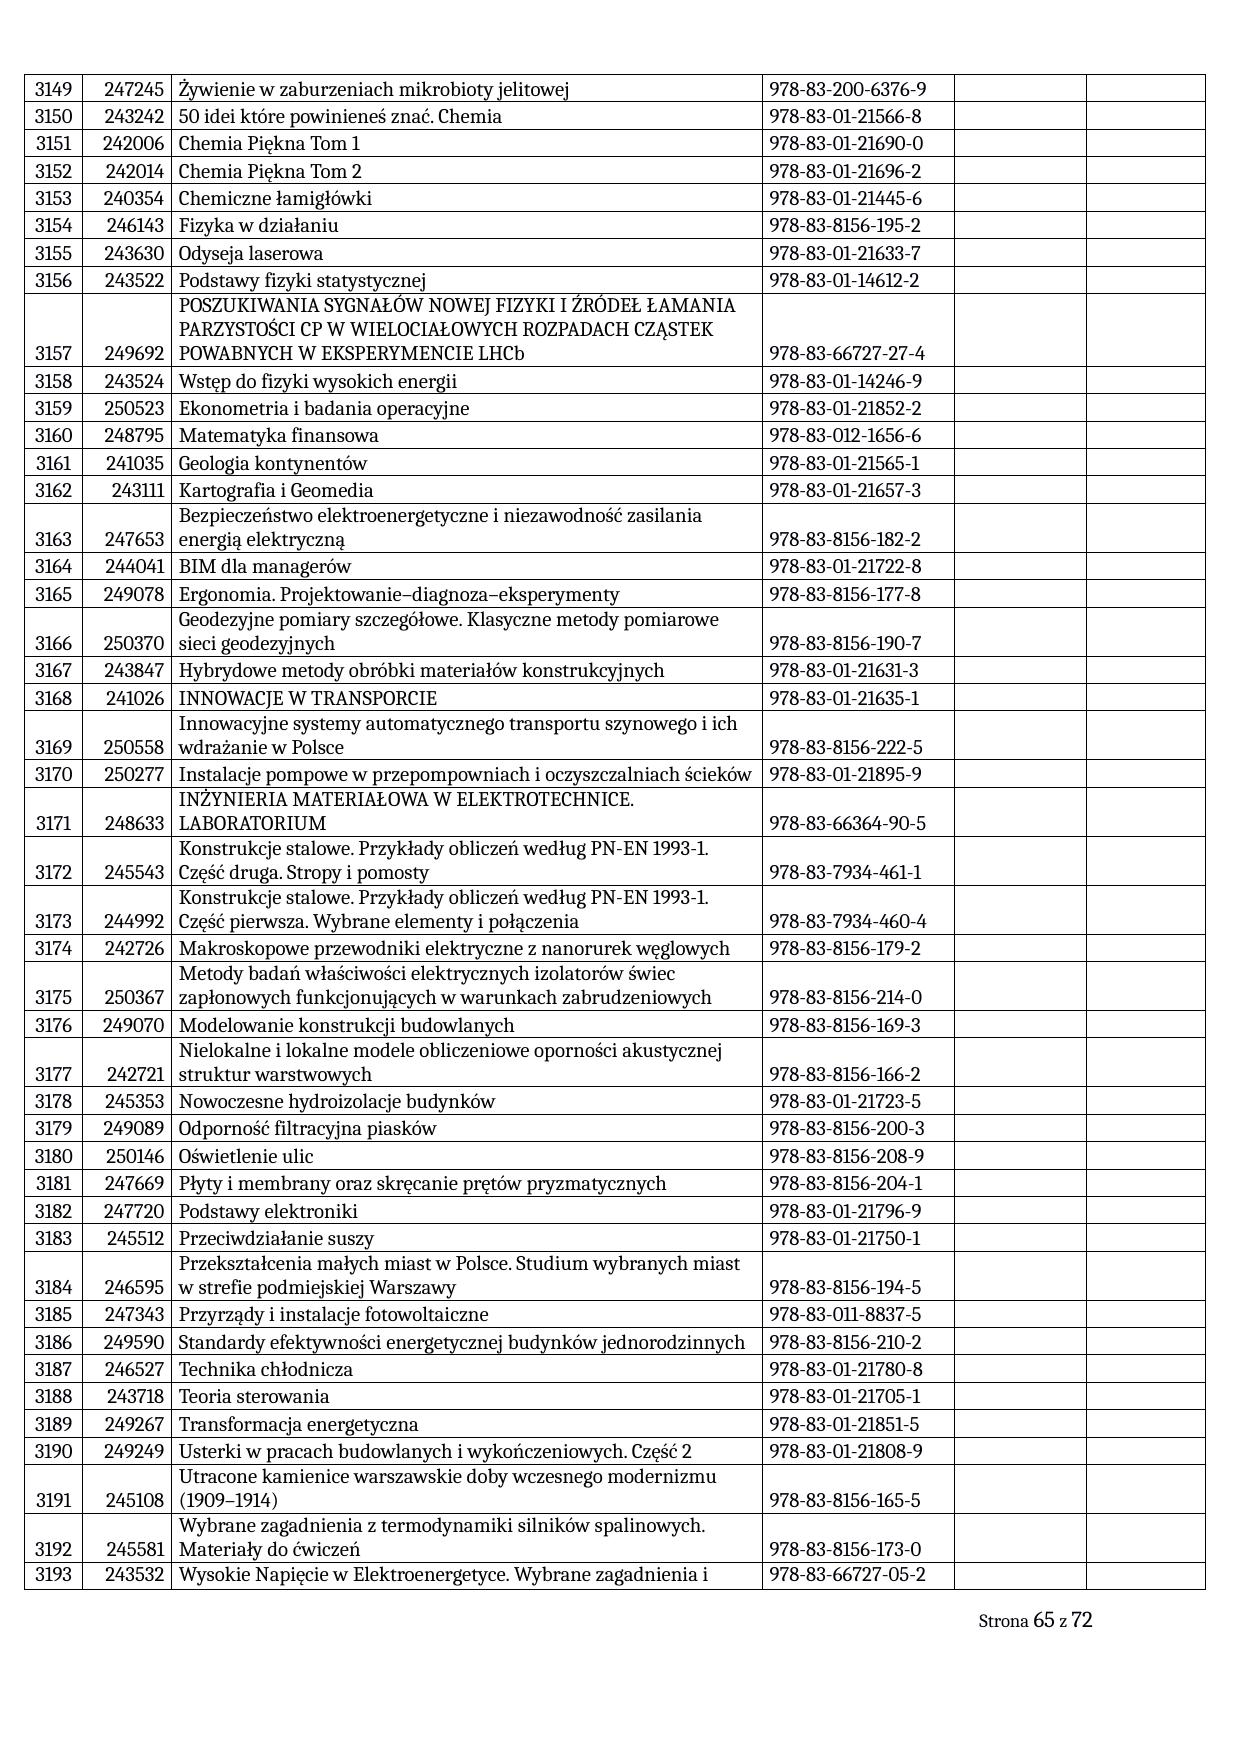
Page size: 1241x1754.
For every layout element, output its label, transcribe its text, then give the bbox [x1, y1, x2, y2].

table_cell 249078 [83, 580, 171, 607]
table_cell 3185 [25, 1301, 82, 1327]
table_cell 978-83-8156-204-1 [763, 1170, 954, 1196]
table_cell [955, 1197, 1086, 1223]
table_cell 3184 [25, 1252, 82, 1299]
table_cell Utracone kamienice warszawskie doby wczesnego modernizmu (1909–1914) [172, 1465, 762, 1513]
table_cell 247653 [83, 504, 171, 552]
table_cell [1087, 657, 1205, 683]
table_cell Teoria sterowania [172, 1383, 762, 1409]
table_cell 243847 [83, 657, 171, 683]
table_cell 3183 [25, 1224, 82, 1251]
table_cell [1087, 1224, 1205, 1251]
table_cell [955, 711, 1086, 759]
table_cell 3156 [25, 267, 82, 293]
table_cell 3188 [25, 1383, 82, 1409]
table_cell 246595 [83, 1252, 171, 1299]
table_cell 250370 [83, 608, 171, 656]
table_cell [955, 1301, 1086, 1327]
table_cell 3169 [25, 711, 82, 759]
table_cell 3164 [25, 553, 82, 579]
table_cell 250523 [83, 394, 171, 421]
table_cell 241035 [83, 449, 171, 475]
table_cell 3193 [25, 1563, 82, 1589]
table_cell 246143 [83, 212, 171, 238]
table_cell Płyty i membrany oraz skręcanie prętów pryzmatycznych [172, 1170, 762, 1196]
table_cell 978-83-01-21565-1 [763, 449, 954, 475]
table_cell [955, 608, 1086, 656]
table_cell [955, 476, 1086, 503]
table_cell Przeciwdziałanie suszy [172, 1224, 762, 1251]
table_cell Bezpieczeństwo elektroenergetyczne i niezawodność zasilania energią elektryczną [172, 504, 762, 552]
table_cell [955, 157, 1086, 183]
table_cell [955, 553, 1086, 579]
table_cell 978-83-66727-05-2 [763, 1563, 954, 1589]
table_cell Makroskopowe przewodniki elektryczne z nanorurek węglowych [172, 935, 762, 961]
table_cell 3174 [25, 935, 82, 961]
table_cell 247245 [83, 75, 171, 101]
table_cell 243524 [83, 367, 171, 393]
table_cell BIM dla managerów [172, 553, 762, 579]
table_cell [1087, 422, 1205, 448]
table_cell 978-83-01-21851-5 [763, 1410, 954, 1437]
table_cell 243718 [83, 1383, 171, 1409]
table_cell 978-83-200-6376-9 [763, 75, 954, 101]
table_cell 978-83-8156-165-5 [763, 1465, 954, 1513]
table_cell [1087, 1514, 1205, 1562]
table_cell Wybrane zagadnienia z termodynamiki silników spalinowych. Materiały do ćwiczeń [172, 1514, 762, 1562]
table_cell [1087, 476, 1205, 503]
table_cell Konstrukcje stalowe. Przykłady obliczeń według PN-EN 1993-1. Część druga. Stropy i pomosty [172, 837, 762, 884]
table_cell [955, 239, 1086, 266]
table_cell [955, 962, 1086, 1010]
table_cell 249089 [83, 1115, 171, 1141]
table_cell Hybrydowe metody obróbki materiałów konstrukcyjnych [172, 657, 762, 683]
table_cell 978-83-01-21796-9 [763, 1197, 954, 1223]
table_cell [955, 1438, 1086, 1464]
table_cell [955, 394, 1086, 421]
table_cell Transformacja energetyczna [172, 1410, 762, 1437]
table_cell 3154 [25, 212, 82, 238]
table_cell 3186 [25, 1328, 82, 1354]
table_cell 3152 [25, 157, 82, 183]
table_cell 978-83-01-21808-9 [763, 1438, 954, 1464]
table_cell 247720 [83, 1197, 171, 1223]
table_cell INŻYNIERIA MATERIAŁOWA W ELEKTROTECHNICE. LABORATORIUM [172, 788, 762, 836]
table_cell [955, 1465, 1086, 1513]
table_cell [1087, 1142, 1205, 1168]
table_cell [1087, 1087, 1205, 1114]
table_cell Geologia kontynentów [172, 449, 762, 475]
table_cell [1087, 608, 1205, 656]
table_cell 3180 [25, 1142, 82, 1168]
table_cell [1087, 580, 1205, 607]
table_cell [955, 886, 1086, 933]
table_cell 243532 [83, 1563, 171, 1589]
table_cell 247343 [83, 1301, 171, 1327]
table_cell 3191 [25, 1465, 82, 1513]
table_cell [1087, 1038, 1205, 1086]
table_cell 978-83-01-21635-1 [763, 684, 954, 710]
table_cell 245581 [83, 1514, 171, 1562]
table_cell [955, 1410, 1086, 1437]
table_cell [955, 1011, 1086, 1037]
table_cell Fizyka w działaniu [172, 212, 762, 238]
table_cell [1087, 935, 1205, 961]
table_cell 3155 [25, 239, 82, 266]
table_cell [1087, 711, 1205, 759]
table_cell 50 idei które powinieneś znać. Chemia [172, 102, 762, 128]
table_cell Kartografia i Geomedia [172, 476, 762, 503]
table_cell [1087, 267, 1205, 293]
table_cell [955, 1038, 1086, 1086]
table_cell 3162 [25, 476, 82, 503]
table_cell 978-83-01-21696-2 [763, 157, 954, 183]
table_cell 978-83-01-21750-1 [763, 1224, 954, 1251]
table_cell [1087, 962, 1205, 1010]
table_cell [955, 935, 1086, 961]
table_cell 978-83-01-21657-3 [763, 476, 954, 503]
table_cell [1087, 1115, 1205, 1141]
table_cell 245353 [83, 1087, 171, 1114]
table_cell Ergonomia. Projektowanie–diagnoza–eksperymenty [172, 580, 762, 607]
table_cell POSZUKIWANIA SYGNAŁÓW NOWEJ FIZYKI I ŹRÓDEŁ ŁAMANIA PARZYSTOŚCI CP W WIELOCIAŁOWYCH ROZPADACH CZĄSTEK POWABNYCH W EKSPERYMENCIE LHCb [172, 294, 762, 366]
table_cell [1087, 684, 1205, 710]
table_cell 978-83-01-21780-8 [763, 1355, 954, 1382]
table_cell Matematyka finansowa [172, 422, 762, 448]
table_cell 242006 [83, 130, 171, 156]
table_cell [955, 1328, 1086, 1354]
table_cell 245543 [83, 837, 171, 884]
table_cell [955, 130, 1086, 156]
table_cell 3179 [25, 1115, 82, 1141]
table_cell 3171 [25, 788, 82, 836]
table_cell 978-83-8156-222-5 [763, 711, 954, 759]
table_cell [1087, 294, 1205, 366]
table_cell 243522 [83, 267, 171, 293]
table_cell 3150 [25, 102, 82, 128]
table_cell 978-83-8156-177-8 [763, 580, 954, 607]
table_cell [955, 102, 1086, 128]
table_cell 240354 [83, 184, 171, 211]
table_cell [955, 75, 1086, 101]
table_cell Geodezyjne pomiary szczegółowe. Klasyczne metody pomiarowe sieci geodezyjnych [172, 608, 762, 656]
table_cell [1087, 788, 1205, 836]
table_cell [955, 1170, 1086, 1196]
table_cell 244041 [83, 553, 171, 579]
table_cell 978-83-8156-169-3 [763, 1011, 954, 1037]
table_cell 247669 [83, 1170, 171, 1196]
table_cell 3182 [25, 1197, 82, 1223]
table_cell [955, 294, 1086, 366]
table_cell 3166 [25, 608, 82, 656]
table_cell 978-83-8156-208-9 [763, 1142, 954, 1168]
table_cell 250558 [83, 711, 171, 759]
table_cell [1087, 1011, 1205, 1037]
table_cell [1087, 886, 1205, 933]
table_cell 978-83-66364-90-5 [763, 788, 954, 836]
table_cell [955, 760, 1086, 787]
table_cell 3157 [25, 294, 82, 366]
table_cell 3168 [25, 684, 82, 710]
table_cell [1087, 75, 1205, 101]
table_cell [955, 1142, 1086, 1168]
table_cell Oświetlenie ulic [172, 1142, 762, 1168]
table_cell [955, 684, 1086, 710]
table_cell 3178 [25, 1087, 82, 1114]
table_cell 978-83-01-21690-0 [763, 130, 954, 156]
table_cell 3173 [25, 886, 82, 933]
table_cell 3181 [25, 1170, 82, 1196]
table_cell 250277 [83, 760, 171, 787]
table_cell 242721 [83, 1038, 171, 1086]
table_cell [955, 580, 1086, 607]
table_cell Chemiczne łamigłówki [172, 184, 762, 211]
table_cell 978-83-01-14612-2 [763, 267, 954, 293]
table_cell 978-83-01-21445-6 [763, 184, 954, 211]
table_cell [1087, 553, 1205, 579]
table_cell 3167 [25, 657, 82, 683]
table_cell [955, 422, 1086, 448]
table_cell 242726 [83, 935, 171, 961]
table_cell 978-83-8156-179-2 [763, 935, 954, 961]
table_cell 978-83-01-21633-7 [763, 239, 954, 266]
table_cell 250146 [83, 1142, 171, 1168]
table_cell 3175 [25, 962, 82, 1010]
table_cell 978-83-8156-195-2 [763, 212, 954, 238]
table_cell 243111 [83, 476, 171, 503]
table_cell [1087, 367, 1205, 393]
table_cell 243630 [83, 239, 171, 266]
table_cell [1087, 1438, 1205, 1464]
table_cell [955, 212, 1086, 238]
table_cell 3189 [25, 1410, 82, 1437]
table_cell INNOWACJE W TRANSPORCIE [172, 684, 762, 710]
table_cell [1087, 1383, 1205, 1409]
table_cell 3158 [25, 367, 82, 393]
table_cell Przekształcenia małych miast w Polsce. Studium wybranych miast w strefie podmiejskiej Warszawy [172, 1252, 762, 1299]
table_cell Konstrukcje stalowe. Przykłady obliczeń według PN-EN 1993-1. Część pierwsza. Wybrane elementy i połączenia [172, 886, 762, 933]
table_cell 248795 [83, 422, 171, 448]
table_cell Odyseja laserowa [172, 239, 762, 266]
table_cell 249590 [83, 1328, 171, 1354]
table_cell Ekonometria i badania operacyjne [172, 394, 762, 421]
table_cell 3149 [25, 75, 82, 101]
table_cell [1087, 1355, 1205, 1382]
table_cell [1087, 130, 1205, 156]
table_cell Wysokie Napięcie w Elektroenergetyce. Wybrane zagadnienia i [172, 1563, 762, 1589]
table_cell Innowacyjne systemy automatycznego transportu szynowego i ich wdrażanie w Polsce [172, 711, 762, 759]
table_cell [955, 1252, 1086, 1299]
table_cell 249070 [83, 1011, 171, 1037]
table_cell 3163 [25, 504, 82, 552]
table_cell 3161 [25, 449, 82, 475]
table_cell 244992 [83, 886, 171, 933]
table_cell Instalacje pompowe w przepompowniach i oczyszczalniach ścieków [172, 760, 762, 787]
table_cell 978-83-8156-190-7 [763, 608, 954, 656]
table_cell [955, 1514, 1086, 1562]
table_cell [1087, 1328, 1205, 1354]
table_cell 246527 [83, 1355, 171, 1382]
table_cell 3176 [25, 1011, 82, 1037]
table_cell [955, 1224, 1086, 1251]
table_cell [1087, 837, 1205, 884]
table_cell [1087, 1410, 1205, 1437]
table_cell 3170 [25, 760, 82, 787]
table_cell 978-83-66727-27-4 [763, 294, 954, 366]
table_cell 3160 [25, 422, 82, 448]
table_cell [1087, 394, 1205, 421]
table_cell 978-83-012-1656-6 [763, 422, 954, 448]
table_cell Standardy efektywności energetycznej budynków jednorodzinnych [172, 1328, 762, 1354]
table_cell 978-83-01-21895-9 [763, 760, 954, 787]
table_cell [1087, 1563, 1205, 1589]
table_cell 3177 [25, 1038, 82, 1086]
table_cell Technika chłodnicza [172, 1355, 762, 1382]
table_cell 250367 [83, 962, 171, 1010]
table_cell 978-83-01-21631-3 [763, 657, 954, 683]
table_cell 978-83-01-21566-8 [763, 102, 954, 128]
table_cell [955, 449, 1086, 475]
table_cell 3172 [25, 837, 82, 884]
table_cell [1087, 449, 1205, 475]
table_cell Wstęp do fizyki wysokich energii [172, 367, 762, 393]
table_cell 978-83-01-21852-2 [763, 394, 954, 421]
table_cell 3151 [25, 130, 82, 156]
table_cell Podstawy fizyki statystycznej [172, 267, 762, 293]
table_cell 3165 [25, 580, 82, 607]
table_cell [1087, 1252, 1205, 1299]
table_cell 978-83-8156-173-0 [763, 1514, 954, 1562]
table_cell Modelowanie konstrukcji budowlanych [172, 1011, 762, 1037]
table_cell 978-83-8156-182-2 [763, 504, 954, 552]
table_cell 978-83-8156-194-5 [763, 1252, 954, 1299]
table_cell [955, 1563, 1086, 1589]
table_cell Przyrządy i instalacje fotowoltaiczne [172, 1301, 762, 1327]
table_cell [955, 1115, 1086, 1141]
table_cell 3159 [25, 394, 82, 421]
table_cell 978-83-01-14246-9 [763, 367, 954, 393]
table_cell 249267 [83, 1410, 171, 1437]
table_cell 978-83-01-21705-1 [763, 1383, 954, 1409]
table_cell 978-83-8156-214-0 [763, 962, 954, 1010]
table_cell Żywienie w zaburzeniach mikrobioty jelitowej [172, 75, 762, 101]
table_cell 978-83-7934-461-1 [763, 837, 954, 884]
table_cell [955, 837, 1086, 884]
table_cell 978-83-8156-200-3 [763, 1115, 954, 1141]
table_cell 248633 [83, 788, 171, 836]
table_cell Chemia Piękna Tom 1 [172, 130, 762, 156]
table_cell 243242 [83, 102, 171, 128]
table_cell [955, 657, 1086, 683]
table_cell [1087, 1197, 1205, 1223]
table_cell 3192 [25, 1514, 82, 1562]
table_cell 3187 [25, 1355, 82, 1382]
table_cell Chemia Piękna Tom 2 [172, 157, 762, 183]
table_cell [955, 367, 1086, 393]
table_cell [955, 1087, 1086, 1114]
table_cell 978-83-01-21723-5 [763, 1087, 954, 1114]
table_cell [955, 267, 1086, 293]
table_cell 242014 [83, 157, 171, 183]
table_cell 249692 [83, 294, 171, 366]
table_cell Nielokalne i lokalne modele obliczeniowe oporności akustycznej struktur warstwowych [172, 1038, 762, 1086]
table_cell [1087, 1301, 1205, 1327]
table_cell 249249 [83, 1438, 171, 1464]
table_cell [1087, 504, 1205, 552]
table_cell Odporność filtracyjna piasków [172, 1115, 762, 1141]
table_cell [955, 1355, 1086, 1382]
table_cell [1087, 102, 1205, 128]
table_cell [1087, 1465, 1205, 1513]
table_cell 978-83-01-21722-8 [763, 553, 954, 579]
table_cell [1087, 239, 1205, 266]
table_cell 978-83-011-8837-5 [763, 1301, 954, 1327]
table_cell 245108 [83, 1465, 171, 1513]
table_cell 241026 [83, 684, 171, 710]
table_cell 3190 [25, 1438, 82, 1464]
table_cell 978-83-8156-166-2 [763, 1038, 954, 1086]
table_cell 978-83-8156-210-2 [763, 1328, 954, 1354]
table_cell 978-83-7934-460-4 [763, 886, 954, 933]
table_cell Metody badań właściwości elektrycznych izolatorów świec zapłonowych funkcjonujących w warunkach zabrudzeniowych [172, 962, 762, 1010]
table_cell [955, 1383, 1086, 1409]
table_cell [1087, 760, 1205, 787]
table_cell [1087, 1170, 1205, 1196]
table_cell Usterki w pracach budowlanych i wykończeniowych. Część 2 [172, 1438, 762, 1464]
table_cell [1087, 157, 1205, 183]
table_cell [955, 788, 1086, 836]
table_cell 3153 [25, 184, 82, 211]
table_cell [955, 184, 1086, 211]
table_cell [955, 504, 1086, 552]
table_cell Nowoczesne hydroizolacje budynków [172, 1087, 762, 1114]
table_cell Podstawy elektroniki [172, 1197, 762, 1223]
table_cell [1087, 212, 1205, 238]
table_cell 245512 [83, 1224, 171, 1251]
table_cell [1087, 184, 1205, 211]
